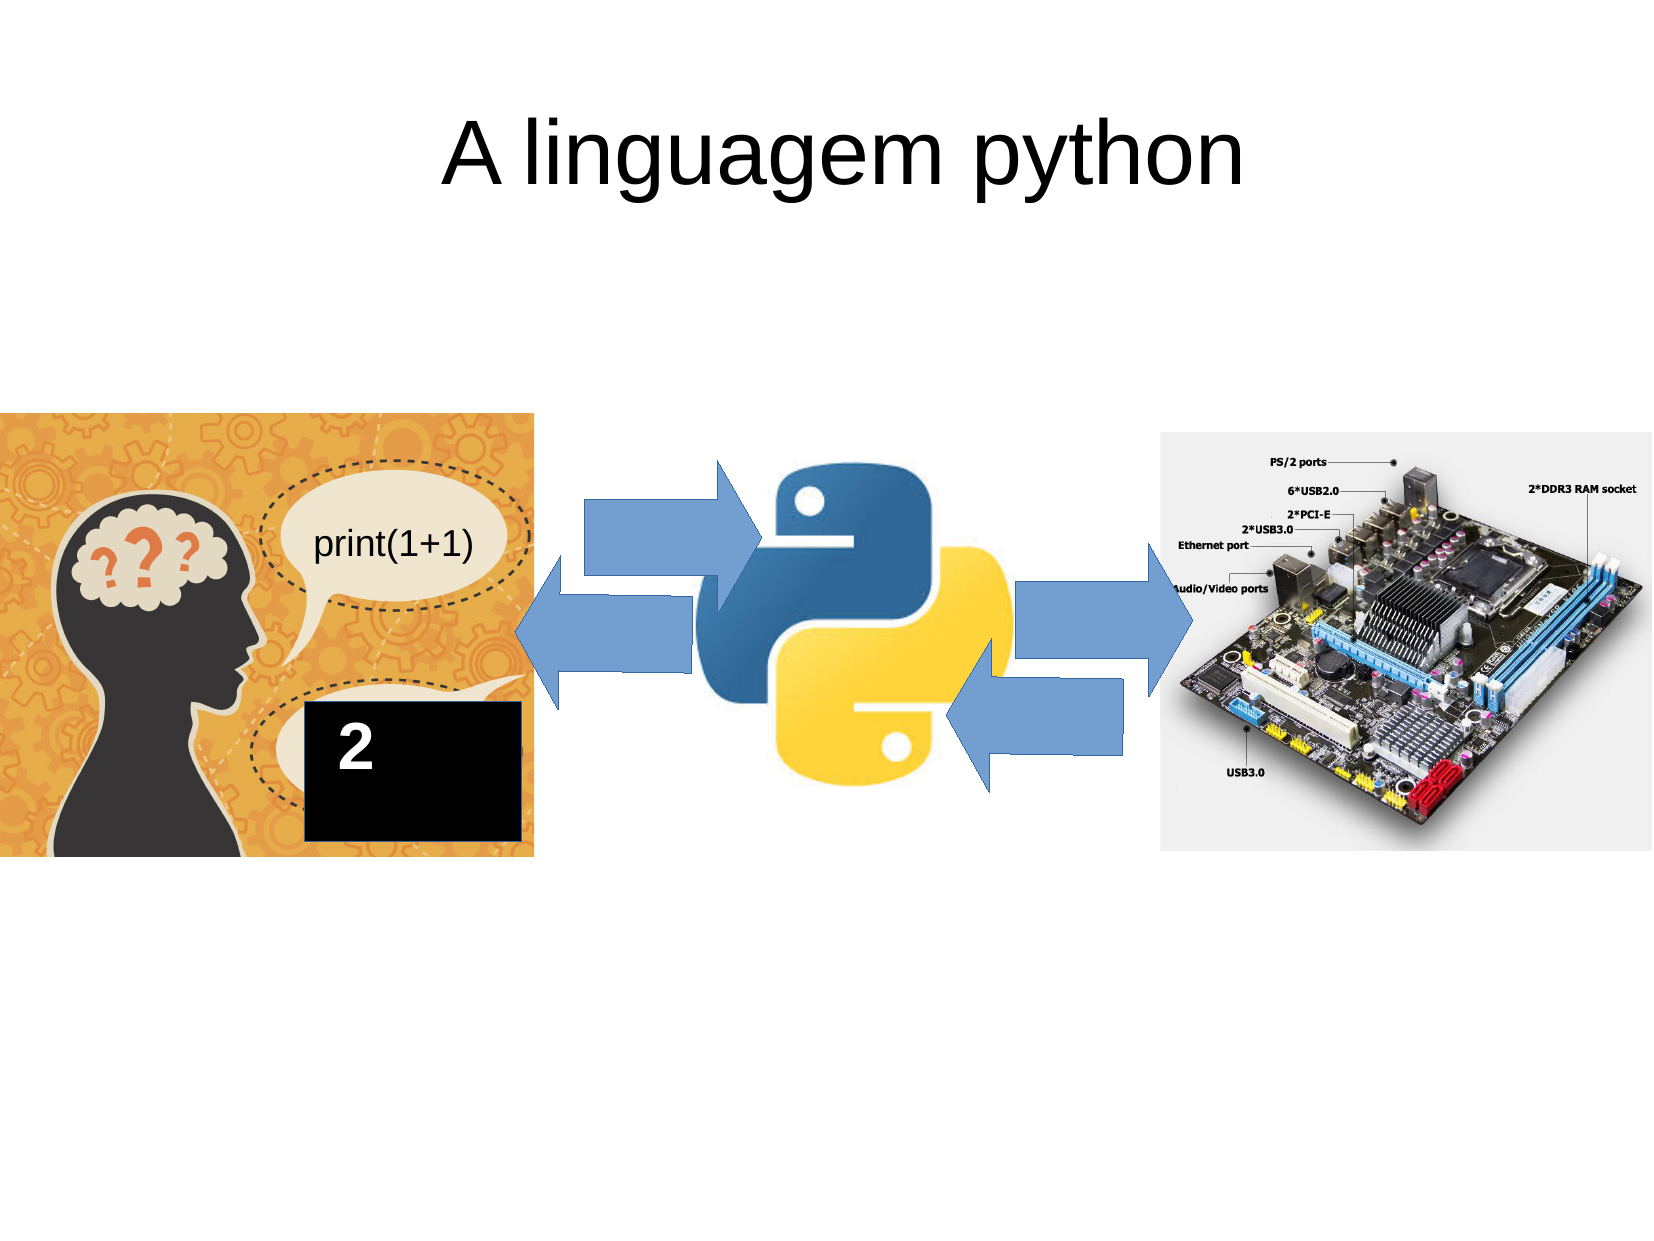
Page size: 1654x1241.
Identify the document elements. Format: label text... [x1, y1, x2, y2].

text_box print(1+1) [298, 515, 562, 592]
text_box [946, 638, 1124, 793]
picture [679, 448, 1031, 801]
picture [0, 413, 535, 857]
picture [1157, 432, 1654, 851]
title A linguagem python [82, 49, 1571, 257]
text_box [584, 460, 762, 615]
text_box 2 [304, 701, 522, 842]
text_box [514, 555, 693, 710]
text_box [1015, 543, 1193, 697]
